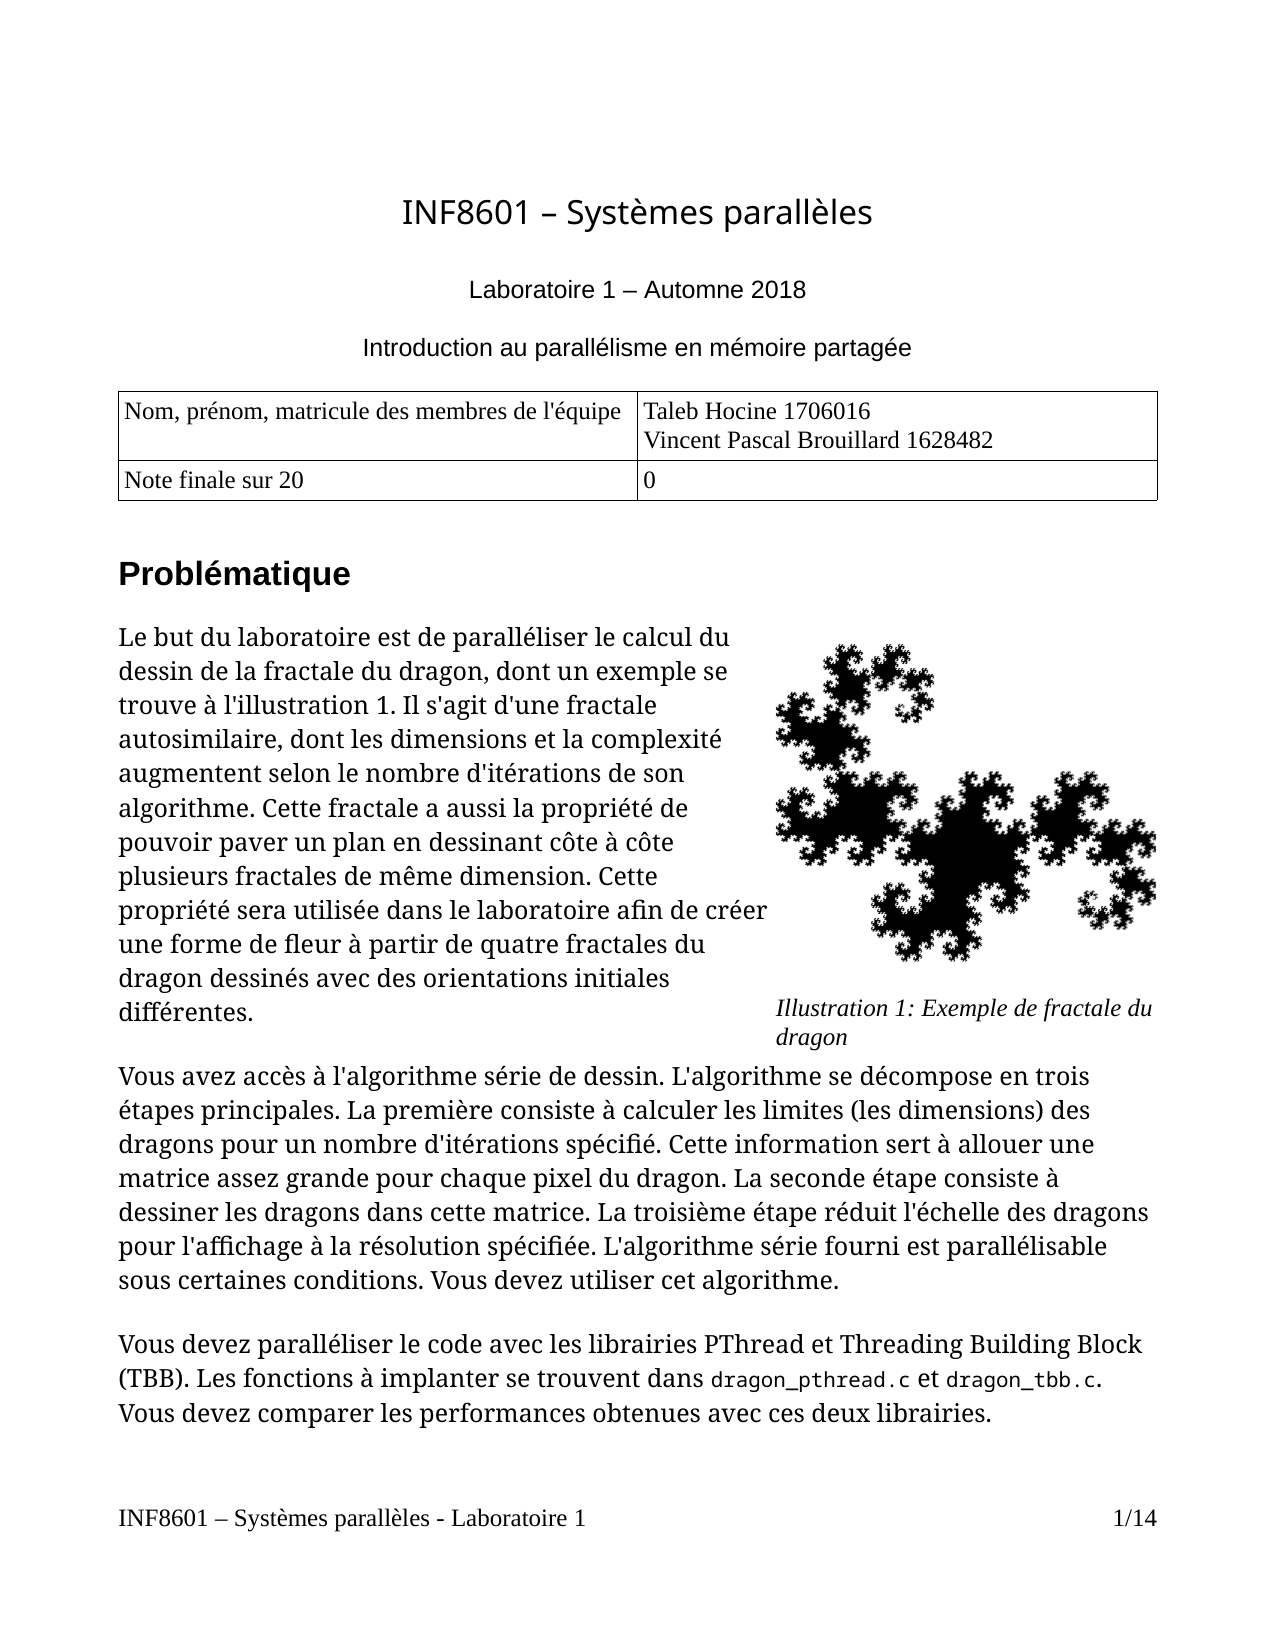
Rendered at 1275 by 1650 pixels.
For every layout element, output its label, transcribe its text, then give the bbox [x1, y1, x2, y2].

table_header Nom, prénom, matricule des membres de l'équipe [119, 392, 637, 459]
text Introduction au parallélisme en mémoire partagée [118, 333, 1157, 362]
text Vous devez paralléliser le code avec les librairies PThread et Threading Building Block (TBB). Les fonctions à implanter se trouvent dans dragon_pthread.c et dragon_tbb.c. Vous devez comparer les performances obtenues avec ces deux librairies. [118, 1327, 1157, 1429]
table_cell 0 [638, 461, 1157, 500]
text Laboratoire 1 – Automne 2018 [118, 276, 1157, 304]
table_cell Note finale sur 20 [119, 461, 637, 500]
text Illustration 1: Exemple de fractale du dragon [776, 993, 1156, 1050]
text INF8601 – Systèmes parallèles [118, 189, 1157, 234]
text Vous avez accès à l'algorithme série de dessin. L'algorithme se décompose en trois étapes principales. La première consiste à calculer les limites (les dimensions) des dragons pour un nombre d'itérations spécifié. Cette information sert à allouer une matrice assez grande pour chaque pixel du dragon. La seconde étape consiste à dessiner les dragons dans cette matrice. La troisième étape réduit l'échelle des dragons pour l'affichage à la résolution spécifiée. L'algorithme série fourni est parallélisable sous certaines conditions. Vous devez utiliser cet algorithme. [118, 1059, 1157, 1297]
text Le but du laboratoire est de paralléliser le calcul du dessin de la fractale du dragon, dont un exemple se trouve à l'illustration 1. Il s'agit d'une fractale autosimilaire, dont les dimensions et la complexité augmentent selon le nombre d'itérations de son algorithme. Cette fractale a aussi la propriété de pouvoir paver un plan en dessinant côte à côte plusieurs fractales de même dimension. Cette propriété sera utilisée dans le laboratoire afin de créer une forme de fleur à partir de quatre fractales du dragon dessinés avec des orientations initiales différentes. [118, 620, 776, 1029]
picture [775, 612, 1157, 993]
table_header Taleb Hocine 1706016 Vincent Pascal Brouillard 1628482 [638, 392, 1157, 459]
subtitle Problématique [118, 554, 1157, 592]
